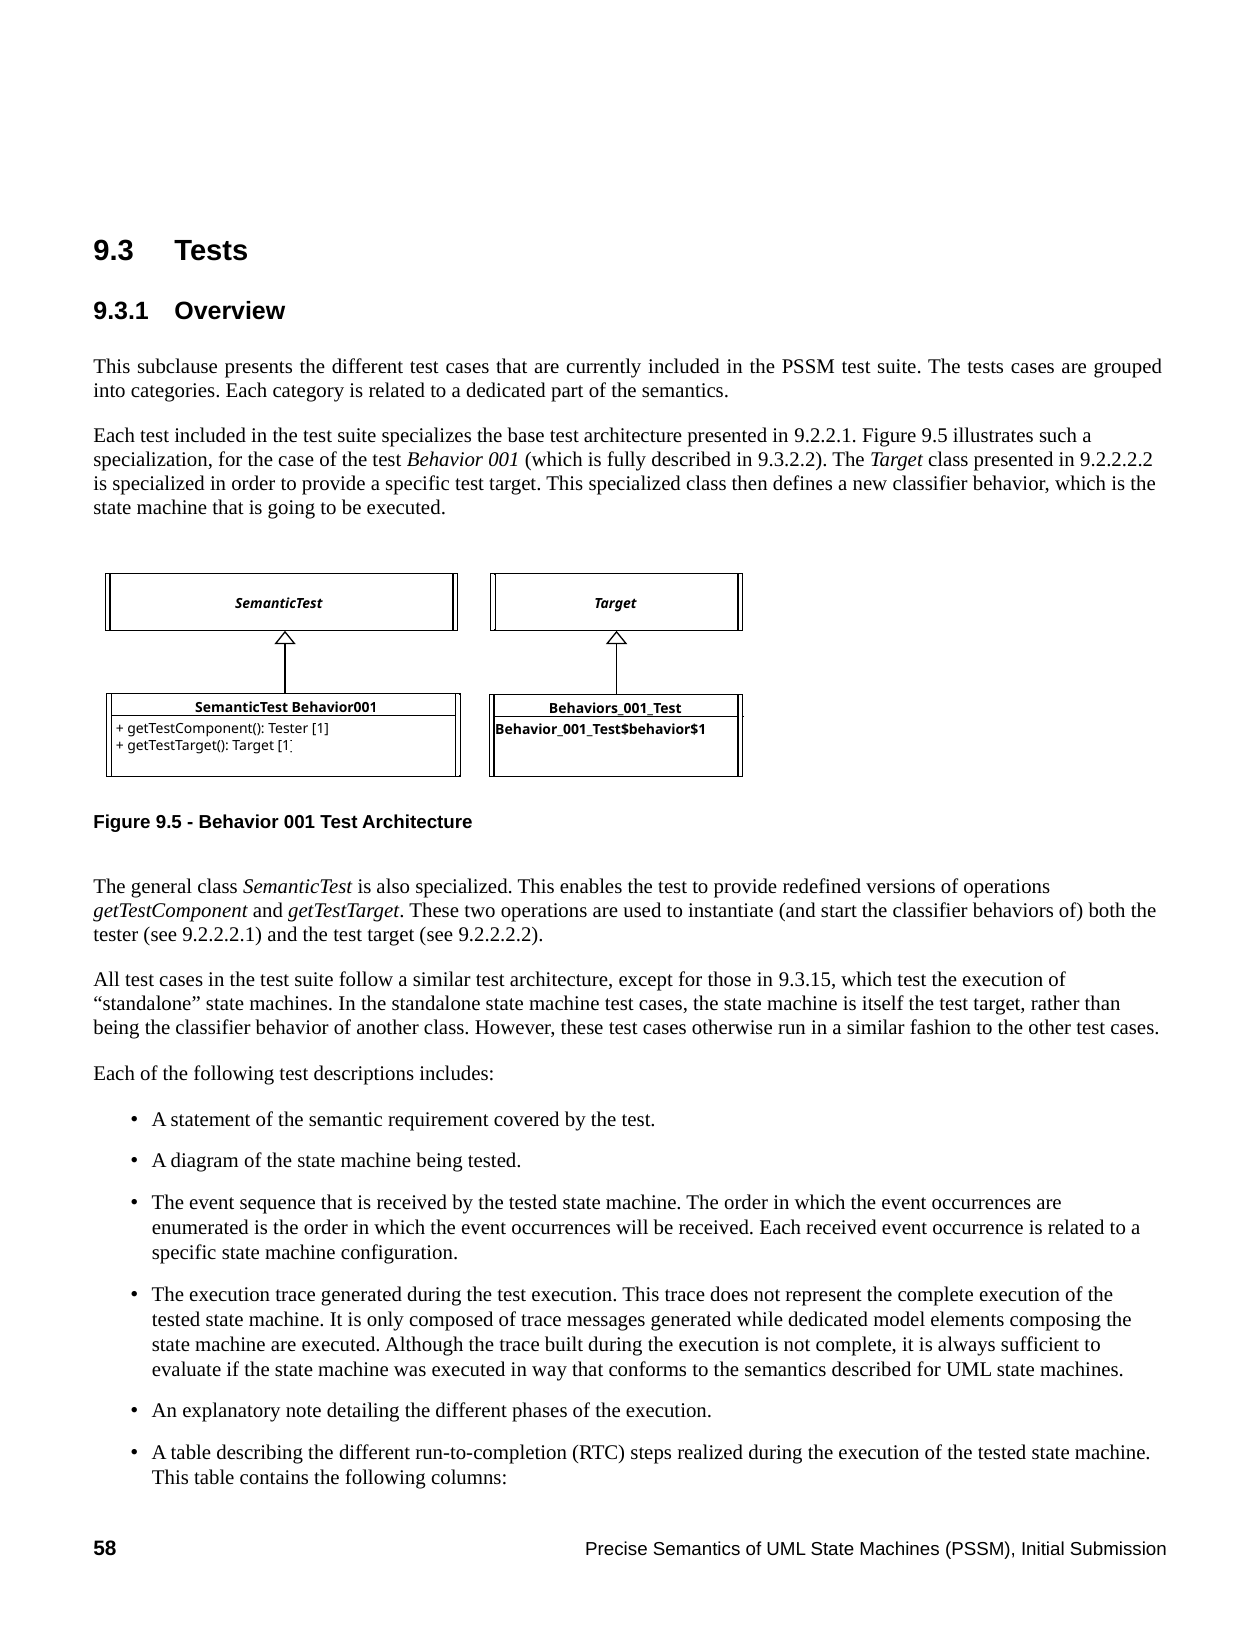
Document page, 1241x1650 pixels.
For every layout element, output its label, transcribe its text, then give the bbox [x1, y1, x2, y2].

text Each test included in the test suite specializes the base test architecture presented in 9.2.2.1. Figure 9.5 illustrates such a specialization, for the case of the test Behavior 001 (which is fully described in 9.3.2.2). The Target class presented in 9.2.2.2.2 is specialized in order to provide a specific test target. This specialized class then defines a new classifier behavior, which is the state machine that is going to be executed. [93, 423, 1164, 519]
text This subclause presents the different test cases that are currently included in the PSSM test suite. The tests cases are grouped into categories. Each category is related to a dedicated part of the semantics. [93, 354, 1164, 402]
list A statement of the semantic requirement covered by the test. [131, 1106, 1164, 1131]
text The general class SemanticTest is also specialized. This enables the test to provide redefined versions of operations getTestComponent and getTestTarget. These two operations are used to instantiate (and start the classifier behaviors of) both the tester (see 9.2.2.2.1) and the test target (see 9.2.2.2.2). [93, 874, 1164, 946]
text Each of the following test descriptions includes: [93, 1060, 1164, 1084]
text Figure 9.5 - Behavior 001 Test Architecture [93, 811, 1073, 832]
list An explanatory note detailing the different phases of the execution. [131, 1397, 1164, 1422]
list A table describing the different run-to-completion (RTC) steps realized during the execution of the tested state machine. This table contains the following columns: [131, 1439, 1164, 1489]
text All test cases in the test suite follow a similar test architecture, except for those in 9.3.15, which test the execution of “standalone” state machines. In the standalone state machine test cases, the state machine is itself the test target, rather than being the classifier behavior of another class. However, these test cases otherwise run in a similar fashion to the other test cases. [93, 967, 1164, 1039]
list The event sequence that is received by the tested state machine. The order in which the event occurrences are enumerated is the order in which the event occurrences will be received. Each received event occurrence is related to a specific state machine configuration. [131, 1189, 1164, 1264]
list A diagram of the state machine being tested. [131, 1147, 1164, 1172]
subtitle Overview [93, 296, 1164, 325]
subtitle Tests [93, 231, 1164, 266]
list The execution trace generated during the test execution. This trace does not represent the complete execution of the tested state machine. It is only composed of trace messages generated while dedicated model elements composing the state machine are executed. Although the trace built during the execution is not complete, it is always sufficient to evaluate if the state machine was executed in way that conforms to the semantics described for UML state machines. [131, 1281, 1164, 1381]
